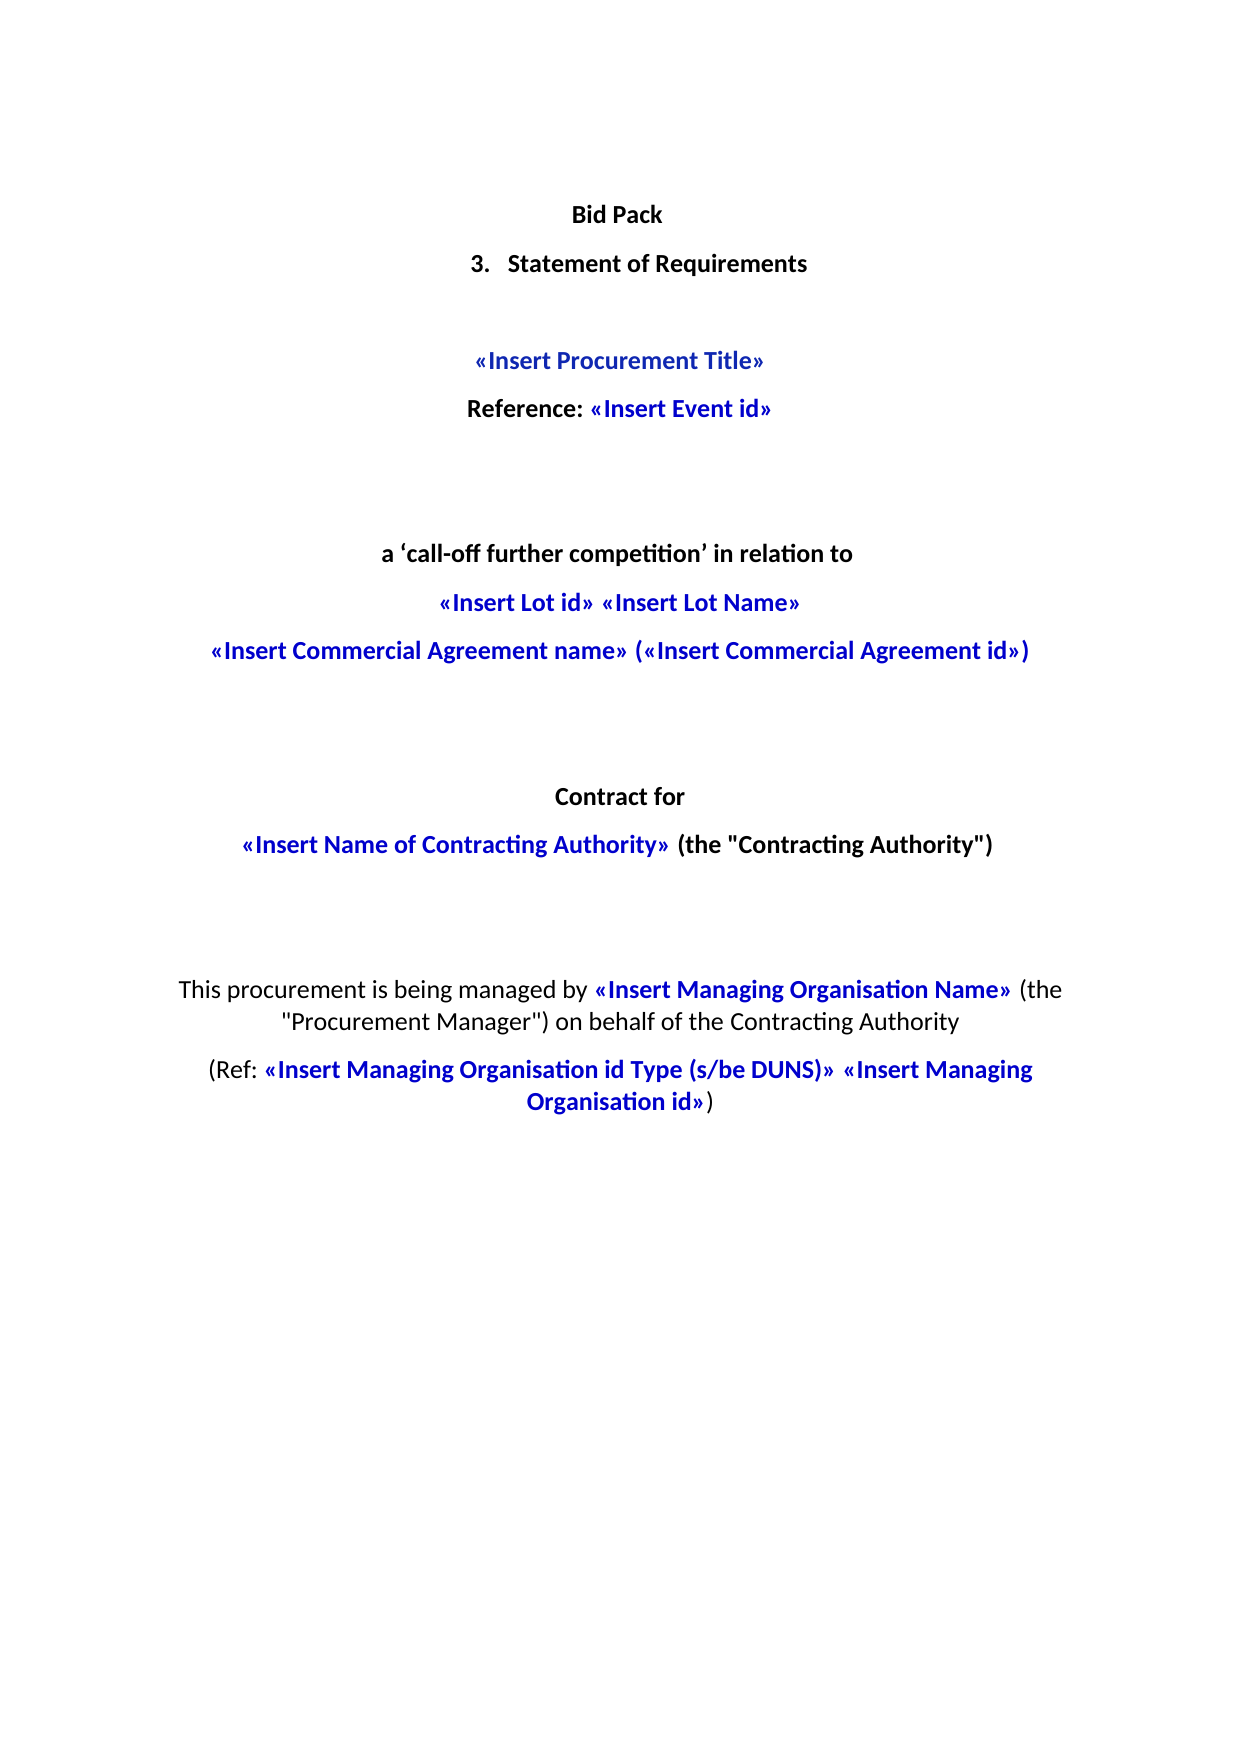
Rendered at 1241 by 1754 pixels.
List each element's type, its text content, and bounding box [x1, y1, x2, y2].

text (Ref: «Insert Managing Organisation id Type (s/be DUNS)» «Insert Managing Organisation id») [150, 1054, 1090, 1117]
text Bid Pack [150, 198, 1090, 230]
text «Insert Commercial Agreement name» («Insert Commercial Agreement id») [150, 634, 1090, 666]
text «Insert Lot id» «Insert Lot Name» [150, 586, 1090, 618]
text «Insert Procurement Title» [150, 344, 1090, 376]
text «Insert Name of Contracting Authority» (the "Contracting Authority") [150, 828, 1090, 860]
text This procurement is being managed by «Insert Managing Organisation Name» (the "Procurement Manager") on behalf of the Contracting Authority [150, 973, 1090, 1037]
text Reference: «Insert Event id» [150, 392, 1090, 424]
text Contract for [150, 780, 1090, 811]
text a ‘call-off further competition’ in relation to [150, 537, 1090, 569]
list Statement of Requirements [187, 247, 1090, 279]
